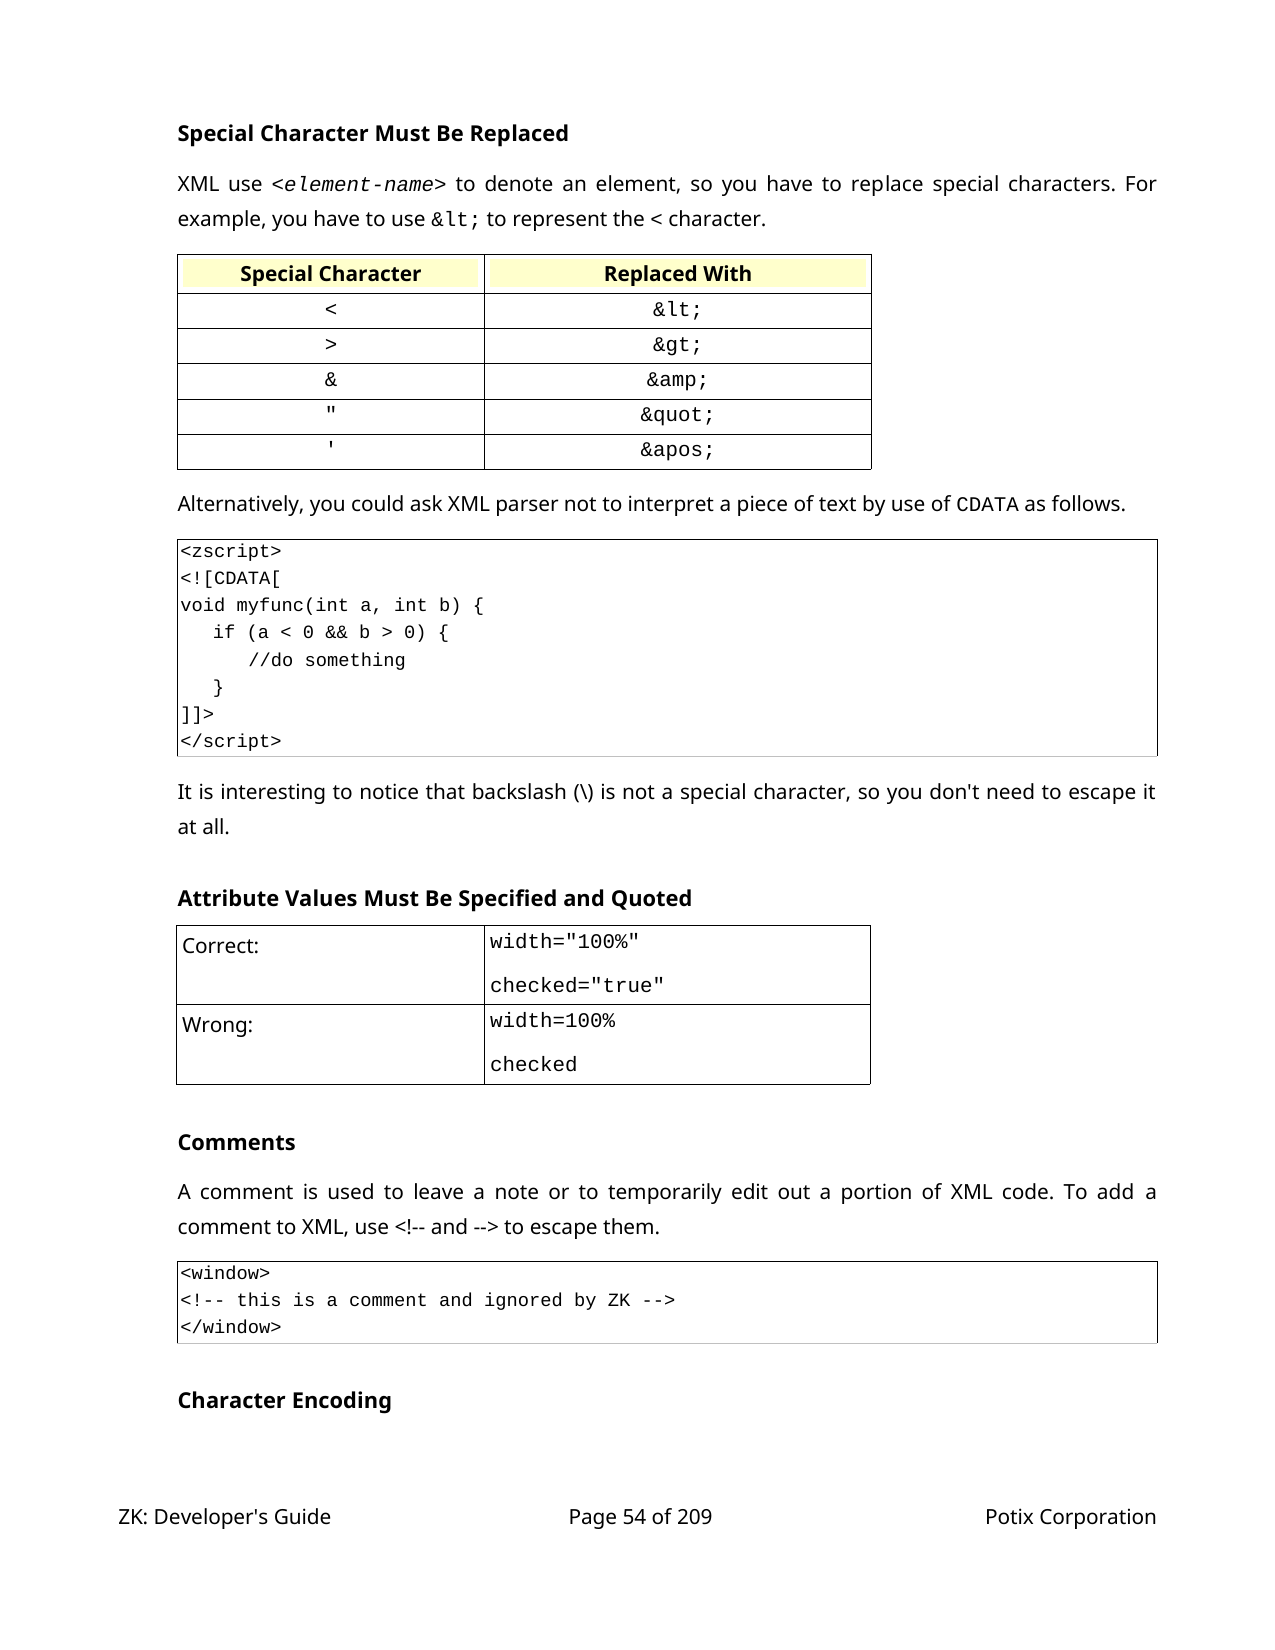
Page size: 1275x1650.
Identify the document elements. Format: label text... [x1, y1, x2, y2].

text <zscript> [178, 540, 1157, 563]
subtitle Attribute Values Must Be Specified and Quoted [177, 883, 1157, 913]
text <![CDATA[ [178, 566, 1157, 590]
subtitle Special Character Must Be Replaced [177, 118, 1157, 148]
table_cell ' [178, 435, 484, 469]
subtitle Character Encoding [177, 1385, 1157, 1415]
text ]]> [178, 702, 1157, 726]
table_cell & [178, 364, 484, 399]
text </script> [178, 729, 1157, 756]
text </window> [178, 1315, 1157, 1343]
table_cell > [178, 329, 484, 363]
text XML use <element-name> to denote an element, so you have to replace special characters. For example, you have to use &lt; to represent the < character. [177, 169, 1157, 233]
table_cell width=100% checked [485, 1005, 870, 1084]
table_header width="100%" checked="true" [485, 926, 870, 1004]
text Alternatively, you could ask XML parser not to interpret a piece of text by use of CDATA as follows. [177, 489, 1157, 518]
table_cell &amp; [485, 364, 871, 399]
subtitle Comments [177, 1126, 1157, 1156]
text if (a < 0 && b > 0) { [178, 620, 1157, 644]
table_header Replaced With [485, 255, 871, 293]
table_cell &gt; [485, 329, 871, 363]
table_header Special Character [178, 255, 484, 293]
text void myfunc(int a, int b) { [178, 593, 1157, 617]
text It is interesting to notice that backslash (\) is not a special character, so you don't need to escape it at all. [177, 777, 1157, 840]
table_header Correct: [177, 926, 484, 1004]
table_cell &lt; [485, 294, 871, 328]
text A comment is used to leave a note or to temporarily edit out a portion of XML code. To add a comment to XML, use <!-- and --> to escape them. [177, 1177, 1157, 1240]
text //do something [178, 647, 1157, 672]
table_cell < [178, 294, 484, 328]
table_cell &apos; [485, 435, 871, 469]
table_cell &quot; [485, 400, 871, 434]
table_cell " [178, 400, 484, 434]
text } [178, 674, 1157, 699]
text <window> [178, 1262, 1157, 1285]
text <!-- this is a comment and ignored by ZK --> [178, 1288, 1157, 1312]
table_cell Wrong: [177, 1005, 484, 1084]
